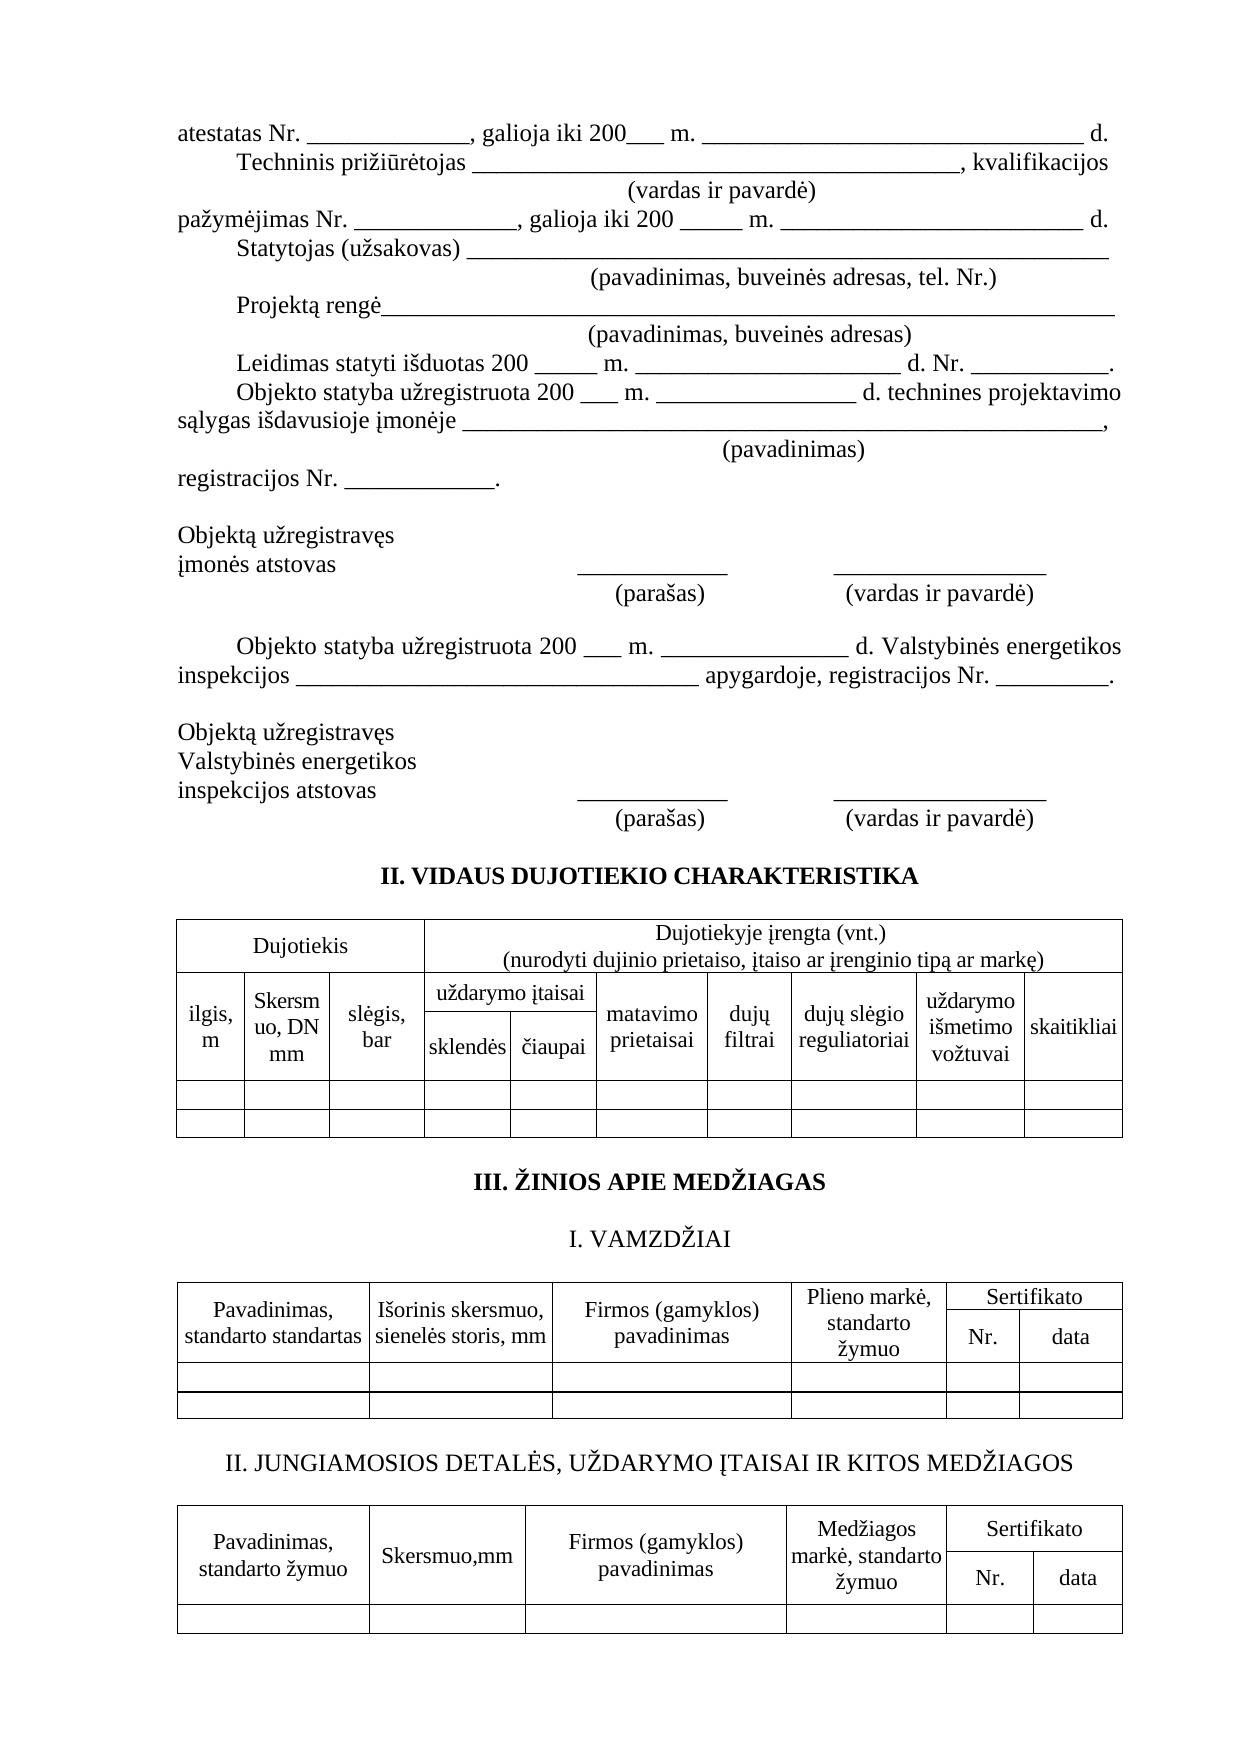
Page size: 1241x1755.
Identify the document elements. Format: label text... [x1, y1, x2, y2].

table_cell Nr. [947, 1310, 1019, 1362]
text Valstybinės energetikos inspekcijos atstovas ____________ _________________ [177, 746, 1122, 803]
table_cell [506, 1110, 510, 1137]
text (parašas) (vardas ir pavardė) [177, 578, 1122, 607]
text Objekto statyba užregistruota 200 ___ m. _______________ d. Valstybinės energetikos inspekcijos apygardoje, registracijos Nr. _________. [177, 631, 1122, 688]
table_cell [787, 1393, 791, 1418]
table_cell [708, 1081, 791, 1109]
table_cell [553, 1363, 791, 1391]
table_cell [792, 1081, 916, 1109]
table_cell Nr. [947, 1552, 1033, 1603]
table_cell [1034, 1605, 1122, 1633]
table_cell [370, 1363, 552, 1391]
table_header Sertifikato [947, 1506, 1122, 1551]
table_cell [1020, 1110, 1024, 1137]
table_cell uždarymo išmetimo vožtuvai [917, 973, 1024, 1080]
table_header Pavadinimas, standarto standartas [178, 1283, 369, 1362]
table_cell [947, 1605, 1033, 1633]
text I. VAMZDŽIAI [177, 1224, 1122, 1253]
text (vardas ir pavardė) [177, 176, 1122, 204]
table_cell [1025, 1110, 1029, 1137]
table_cell dujų filtrai [708, 973, 791, 1080]
text (pavadinimas, buveinės adresas, tel. Nr.) [465, 262, 1122, 291]
table_cell [240, 1110, 244, 1137]
text Objektą užregistravęs įmonės atstovas ____________ _________________ [177, 521, 1122, 578]
table_cell [370, 1605, 525, 1633]
table_cell data [1020, 1310, 1122, 1362]
table_cell [420, 1110, 424, 1137]
table_cell [1118, 1393, 1122, 1418]
table_header Išorinis skersmuo, sienelės storis, mm [370, 1283, 552, 1362]
table_cell slėgis, bar [330, 973, 424, 1080]
table_cell skaitikliai [1025, 973, 1122, 1080]
table_cell [917, 1081, 1024, 1109]
table_header Skersmuo,mm [370, 1506, 525, 1603]
text II. JUNGIAMOSIOS DETALĖS, UŽDARYMO ĮTAISAI IR KITOS MEDŽIAGOS [177, 1448, 1122, 1476]
text (parašas) (vardas ir pavardė) [177, 803, 1122, 832]
text Statytojas (užsakovas) [177, 233, 1122, 262]
table_header Firmos (gamyklos) pavadinimas [553, 1283, 791, 1362]
table_cell [1025, 1081, 1122, 1109]
table_cell [792, 1110, 796, 1137]
table_cell [792, 1393, 796, 1418]
table_cell [1015, 1393, 1019, 1418]
text pažymėjimas Nr. _____________, galioja iki 200 _____ m. d. [177, 204, 1122, 233]
table_cell [592, 1110, 596, 1137]
table_cell [947, 1393, 951, 1418]
table_header Firmos (gamyklos) pavadinimas [526, 1506, 786, 1603]
table_cell [330, 1081, 424, 1109]
table_cell [177, 1081, 244, 1109]
table_cell dujų slėgio reguliatoriai [792, 973, 916, 1080]
text registracijos Nr. ____________. [177, 463, 1122, 492]
table_cell čiaupai [511, 1012, 596, 1080]
text Techninis prižiūrėtojas , kvalifikacijos [177, 147, 1122, 176]
text III. ŽINIOS APIE MEDŽIAGAS [177, 1167, 1122, 1196]
text Leidimas statyti išduotas 200 _____ m. d. Nr. ___________. [177, 348, 1122, 377]
table_cell [325, 1110, 329, 1137]
table_header Plieno markė, standarto žymuo [792, 1283, 946, 1362]
table_cell [597, 1110, 601, 1137]
table_cell [947, 1363, 1019, 1391]
text (pavadinimas) [465, 434, 1122, 463]
text (pavadinimas, buveinės adresas) [377, 319, 1122, 348]
table_header Pavadinimas, standarto žymuo [178, 1506, 369, 1603]
text II. VIDAUS DUJOTIEKIO CHARAKTERISTIKA [177, 861, 1122, 890]
table_cell [177, 1110, 181, 1137]
table_cell [548, 1393, 552, 1418]
table_cell uždarymo įtaisai [425, 973, 596, 1011]
table_cell [912, 1110, 916, 1137]
table_cell [178, 1363, 369, 1391]
table_cell [245, 1081, 329, 1109]
table_cell [917, 1110, 921, 1137]
table_cell [178, 1605, 369, 1633]
table_cell [511, 1081, 596, 1109]
table_cell [526, 1605, 786, 1633]
table_header Dujotiekis [177, 920, 424, 972]
table_cell [245, 1110, 249, 1137]
table_cell [792, 1363, 946, 1391]
text Objekto statyba užregistruota 200 ___ m. ________________ d. technines projektavimo [177, 377, 1122, 406]
table_cell [703, 1110, 707, 1137]
table_cell [365, 1393, 369, 1418]
text Objektą užregistravęs [177, 717, 1122, 746]
table_cell [597, 1081, 707, 1109]
table_cell [511, 1110, 515, 1137]
table_cell [787, 1605, 946, 1633]
table_cell [425, 1081, 510, 1109]
table_cell matavimo prietaisai [597, 973, 707, 1080]
table_header Medžiagos markė, standarto žymuo [787, 1506, 946, 1603]
text Projektą rengė [177, 291, 1122, 319]
table_cell ilgis, m [177, 973, 244, 1080]
table_cell Skersmuo, DN mm [245, 973, 329, 1080]
table_cell [787, 1110, 791, 1137]
table_cell data [1034, 1552, 1122, 1603]
text sąlygas išdavusioje įmonėje , [177, 406, 1122, 434]
text atestatas Nr. _____________, galioja iki 200___ m. d. [177, 118, 1122, 147]
table_cell [942, 1393, 946, 1418]
table_cell [1020, 1363, 1122, 1391]
table_cell sklendės [425, 1012, 510, 1080]
